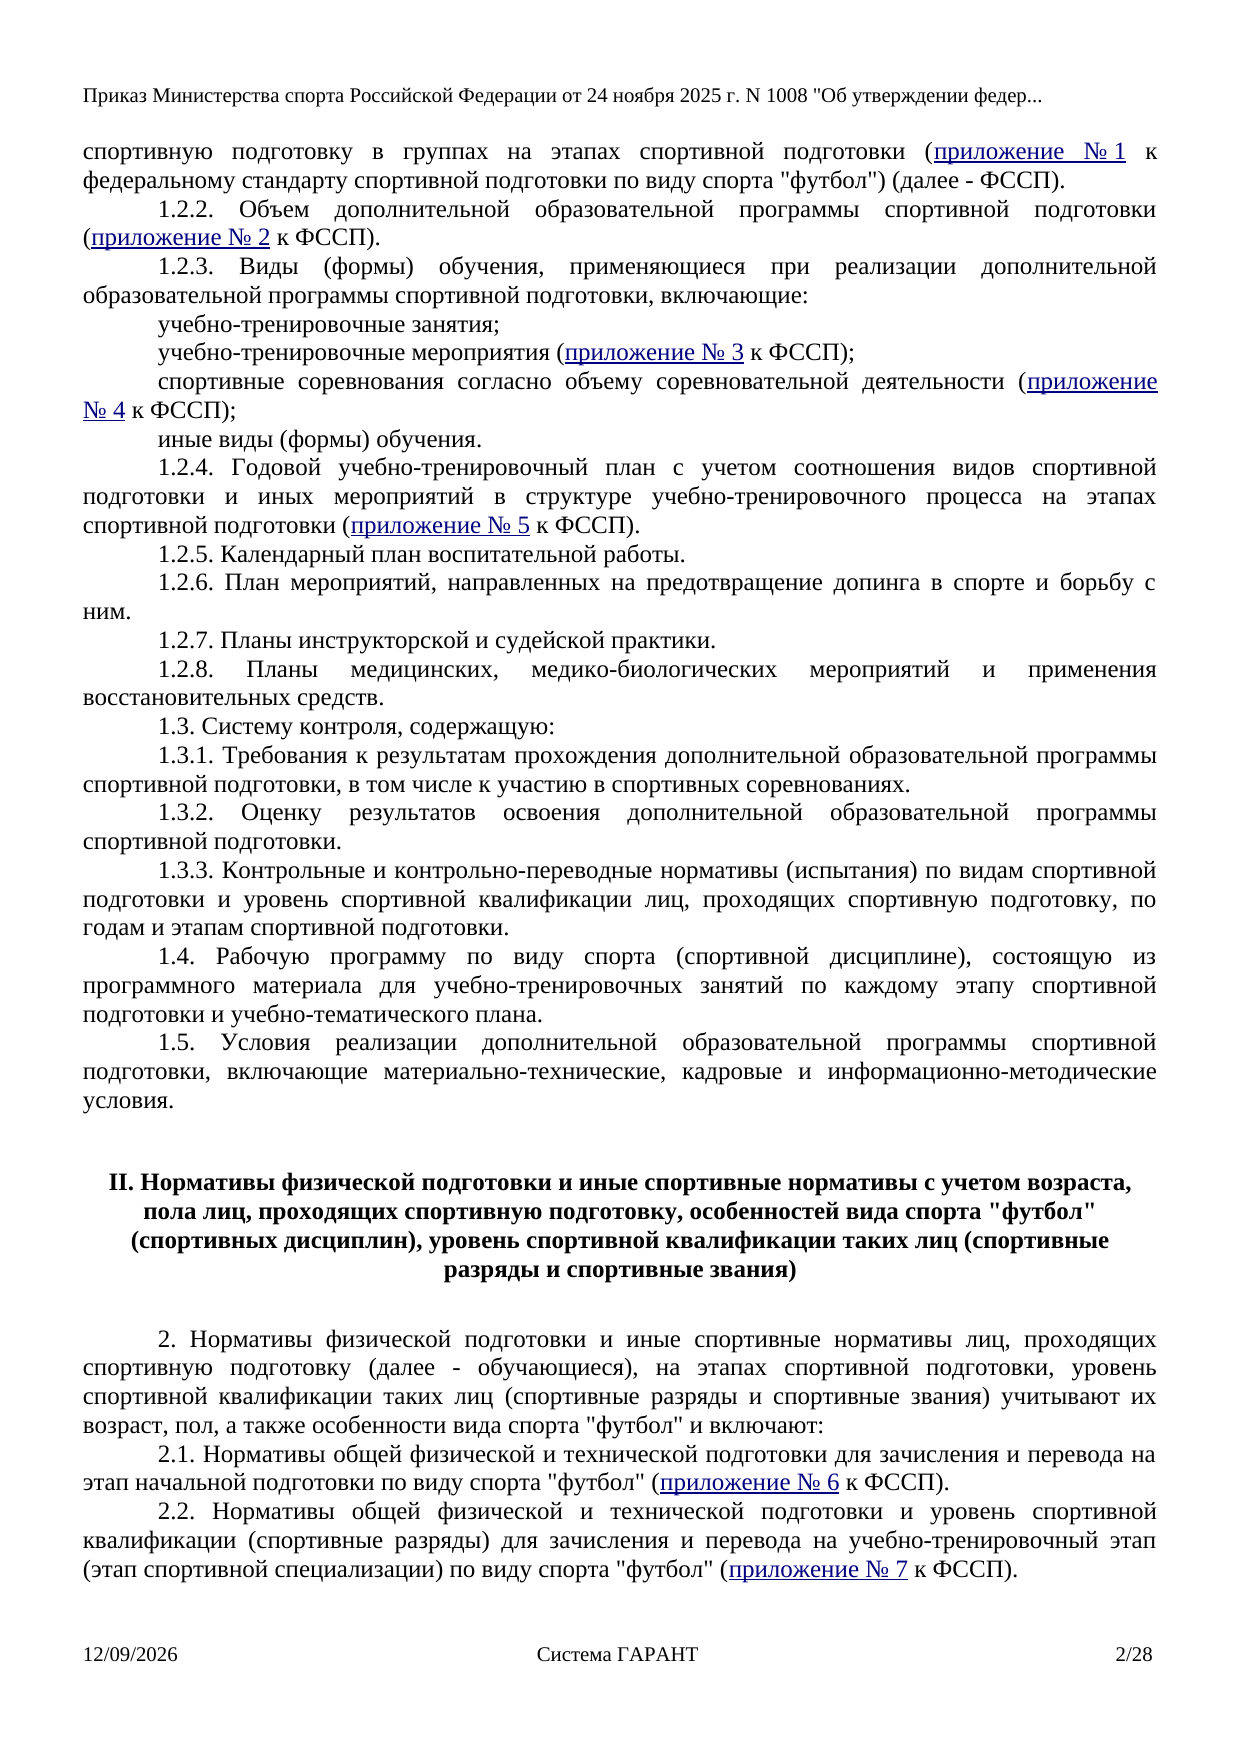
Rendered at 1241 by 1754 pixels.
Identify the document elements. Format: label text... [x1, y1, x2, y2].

text учебно-тренировочные мероприятия (приложение № 3 к ФССП); [83, 337, 1157, 366]
text 1.2.2. Объем дополнительной образовательной программы спортивной подготовки (приложение № 2 к ФССП). [83, 194, 1157, 251]
text 1.2.6. План мероприятий, направленных на предотвращение допинга в спорте и борьбу с ним. [83, 567, 1157, 625]
text 1.2.3. Виды (формы) обучения, применяющиеся при реализации дополнительной образовательной программы спортивной подготовки, включающие: [83, 251, 1157, 309]
text 1.2.4. Годовой учебно-тренировочный план с учетом соотношения видов спортивной подготовки и иных мероприятий в структуре учебно-тренировочного процесса на этапах спортивной подготовки (приложение № 5 к ФССП). [83, 452, 1157, 539]
text 2.1. Нормативы общей физической и технической подготовки для зачисления и перевода на этап начальной подготовки по виду спорта "футбол" (приложение № 6 к ФССП). [83, 1439, 1157, 1496]
text иные виды (формы) обучения. [83, 424, 1157, 452]
text 1.3.2. Оценку результатов освоения дополнительной образовательной программы спортивной подготовки. [83, 797, 1157, 855]
text 1.3.3. Контрольные и контрольно-переводные нормативы (испытания) по видам спортивной подготовки и уровень спортивной квалификации лиц, проходящих спортивную подготовку, по годам и этапам спортивной подготовки. [83, 855, 1157, 941]
text 1.3.1. Требования к результатам прохождения дополнительной образовательной программы спортивной подготовки, в том числе к участию в спортивных соревнованиях. [83, 740, 1157, 797]
text 1.3. Систему контроля, содержащую: [83, 711, 1157, 740]
text 1.5. Условия реализации дополнительной образовательной программы спортивной подготовки, включающие материально-технические, кадровые и информационно-методические условия. [83, 1027, 1157, 1114]
text 2.2. Нормативы общей физической и технической подготовки и уровень спортивной квалификации (спортивные разряды) для зачисления и перевода на учебно-тренировочный этап (этап спортивной специализации) по виду спорта "футбол" (приложение № 7 к ФССП). [83, 1496, 1157, 1582]
text спортивную подготовку в группах на этапах спортивной подготовки (приложение № 1 к федеральному стандарту спортивной подготовки по виду спорта "футбол") (далее - ФССП). [83, 136, 1157, 194]
text 1.2.5. Календарный план воспитательной работы. [83, 539, 1157, 567]
text учебно-тренировочные занятия; [83, 309, 1157, 337]
text 1.2.8. Планы медицинских, медико-биологических мероприятий и применения восстановительных средств. [83, 654, 1157, 711]
text спортивные соревнования согласно объему соревновательной деятельности (приложение № 4 к ФССП); [83, 366, 1157, 424]
text 1.2.7. Планы инструкторской и судейской практики. [83, 625, 1157, 654]
text 1.4. Рабочую программу по виду спорта (спортивной дисциплине), состоящую из программного материала для учебно-тренировочных занятий по каждому этапу спортивной подготовки и учебно-тематического плана. [83, 941, 1157, 1027]
subtitle II. Нормативы физической подготовки и иные спортивные нормативы с учетом возраста, пола лиц, проходящих спортивную подготовку, особенностей вида спорта "футбол" (спортивных дисциплин), уровень спортивной квалификации таких лиц (спортивные разряды и спортивные звания) [83, 1167, 1157, 1282]
text 2. Нормативы физической подготовки и иные спортивные нормативы лиц, проходящих спортивную подготовку (далее - обучающиеся), на этапах спортивной подготовки, уровень спортивной квалификации таких лиц (спортивные разряды и спортивные звания) учитывают их возраст, пол, а также особенности вида спорта "футбол" и включают: [83, 1324, 1157, 1439]
